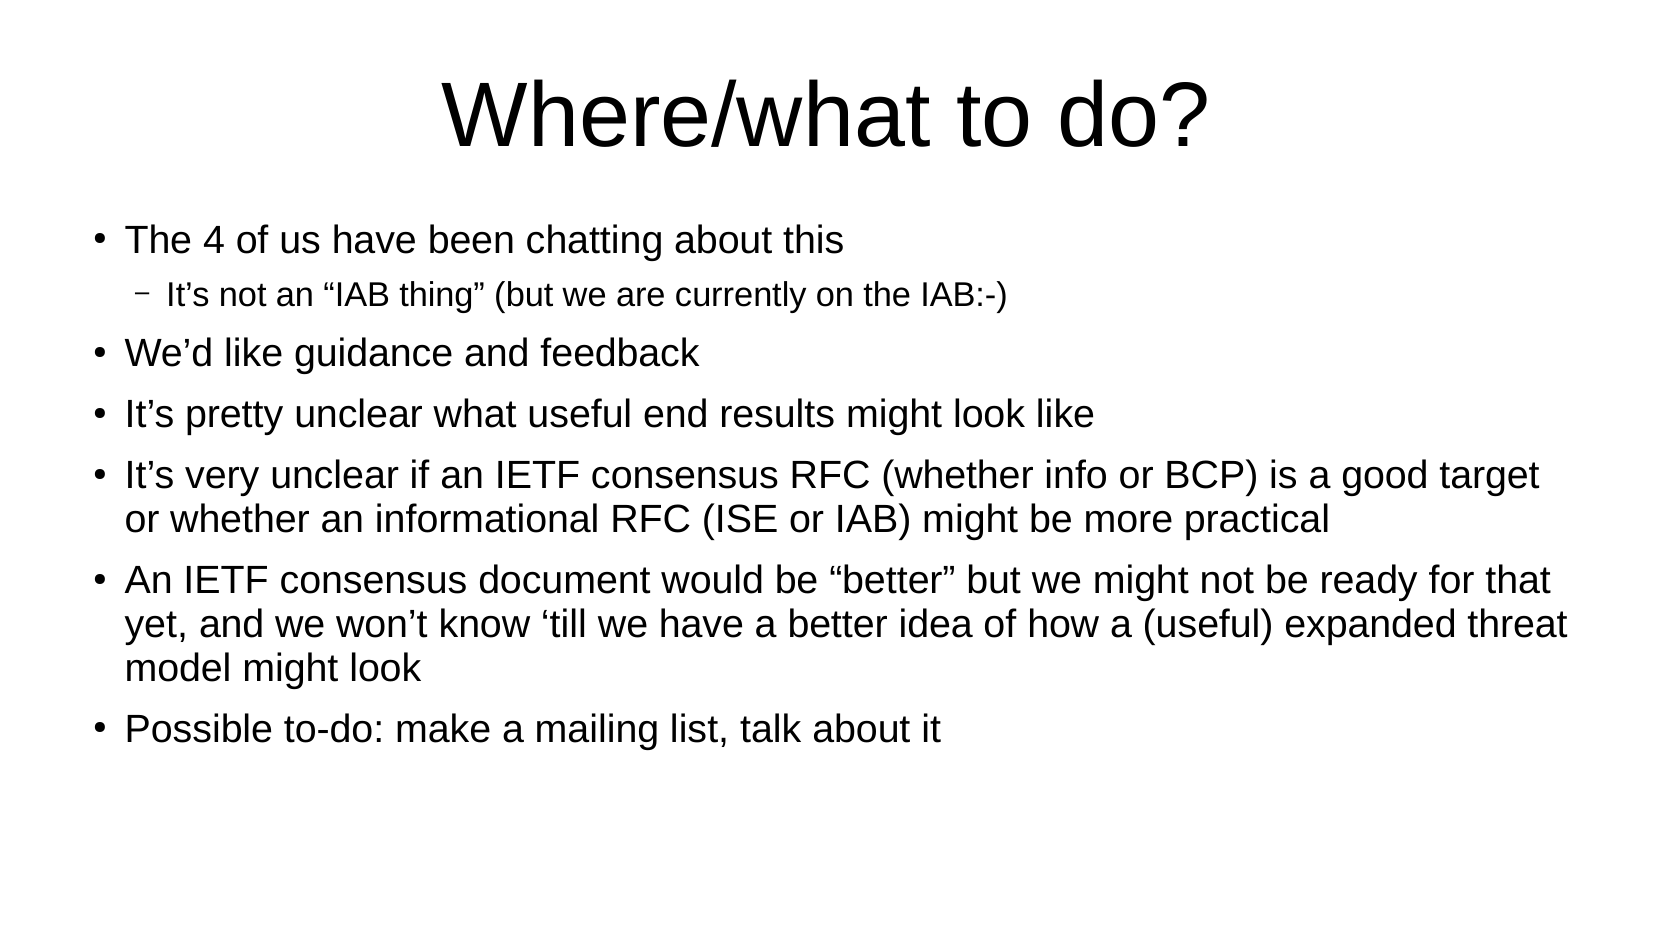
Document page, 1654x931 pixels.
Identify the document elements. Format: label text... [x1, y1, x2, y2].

list The 4 of us have been chatting about this It’s not an “IAB thing” (but we are currently on the IAB:-) We’d like guidance and feedback It’s pretty unclear what useful end results might look like It’s very unclear if an IETF consensus RFC (whether info or BCP) is a good target or whether an informational RFC (ISE or IAB) might be more practical An IETF consensus document would be “better” but we might not be ready for that yet, and we won’t know ‘till we have a better idea of how a (useful) expanded threat model might look Possible to-do: make a mailing list, talk about it [82, 217, 1571, 758]
title Where/what to do? [82, 37, 1571, 193]
